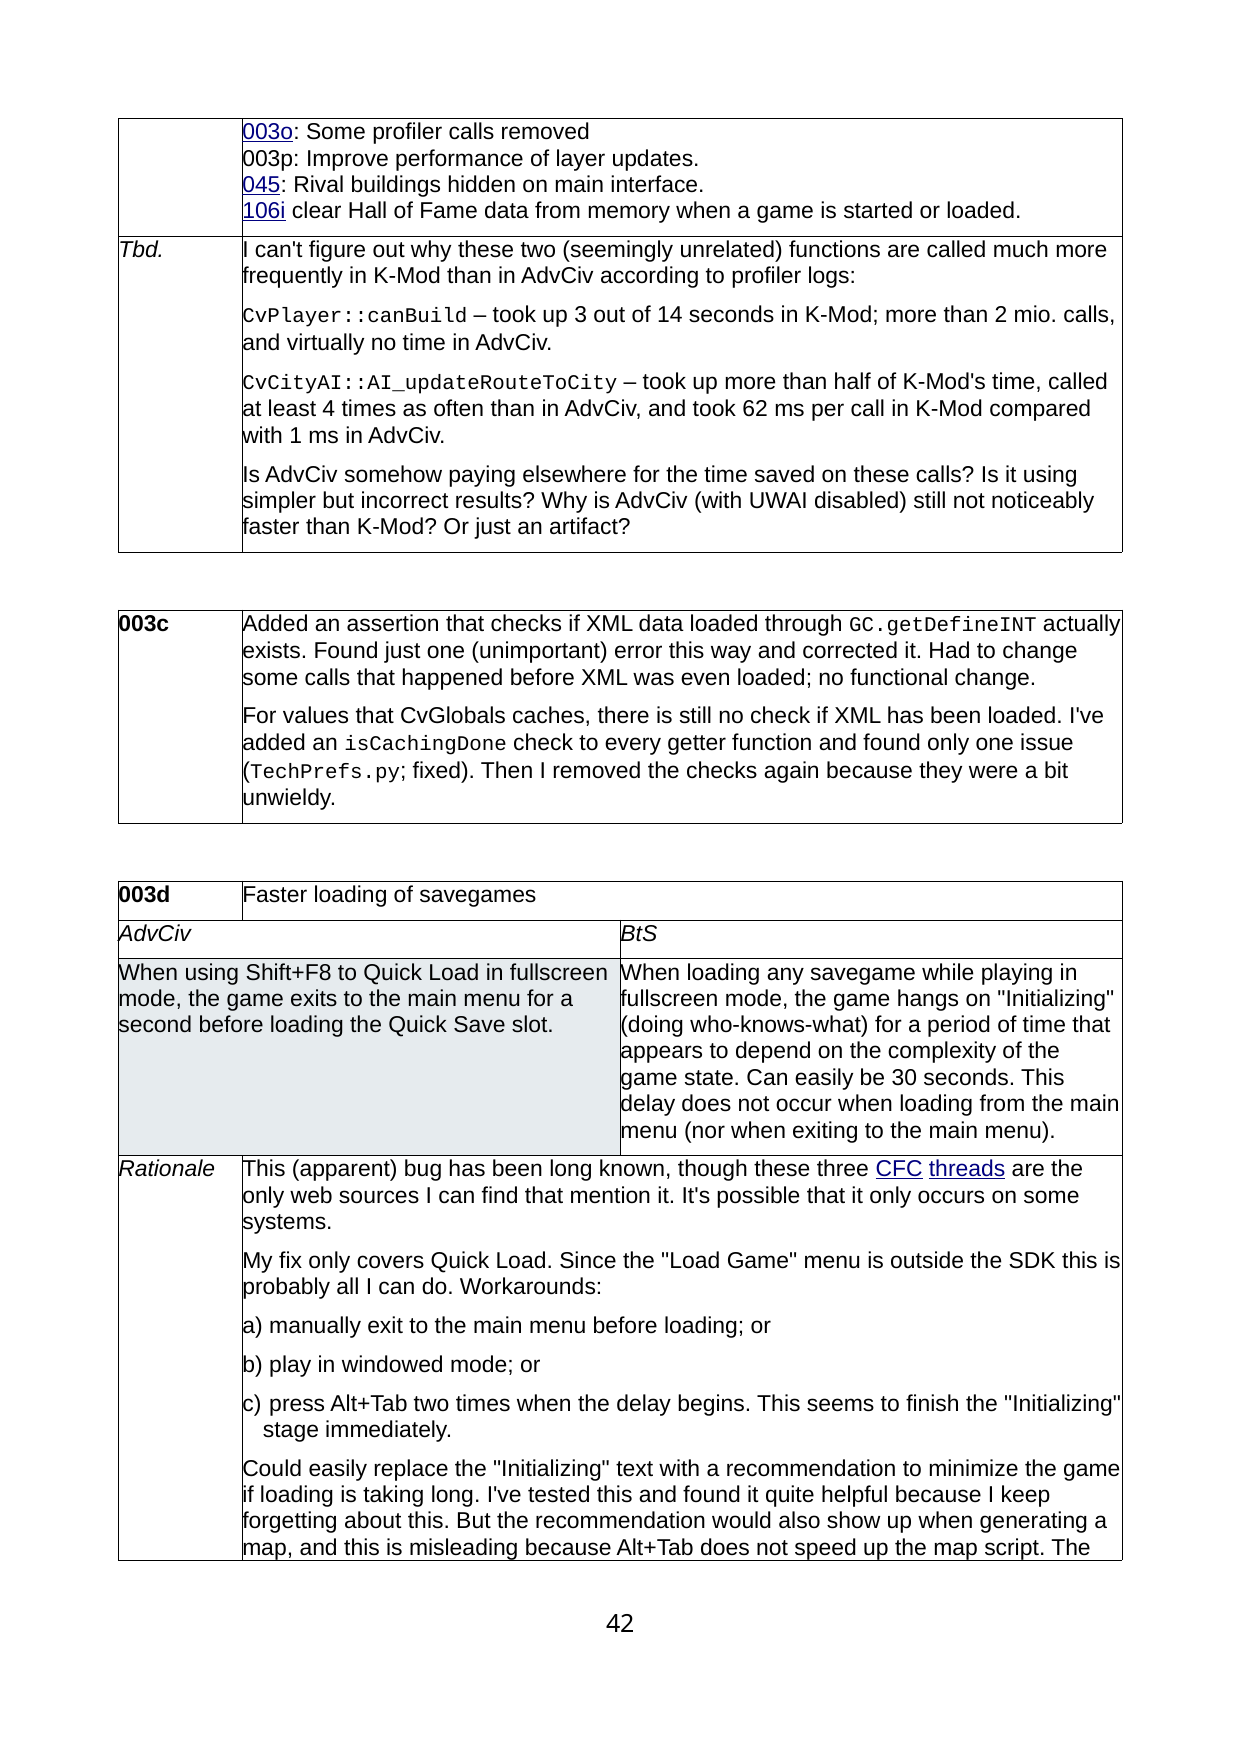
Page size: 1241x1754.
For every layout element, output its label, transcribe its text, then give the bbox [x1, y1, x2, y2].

table_cell Rationale [119, 1156, 242, 1560]
table_header Added an assertion that checks if XML data loaded through GC.getDefineINT actually exists. Found just one (unimportant) error this way and corrected it. Had to change some calls that happened before XML was even loaded; no functional change. For values that CvGlobals caches, there is still no check if XML has been loaded. I've added an isCachingDone check to every getter function and found only one issue (TechPrefs.py; fixed). Then I removed the checks again because they were a bit unwieldy. [243, 611, 1122, 823]
table_header 003c [119, 611, 242, 823]
table_cell I can't figure out why these two (seemingly unrelated) functions are called much more frequently in K-Mod than in AdvCiv according to profiler logs: CvPlayer::canBuild – took up 3 out of 14 seconds in K-Mod; more than 2 mio. calls, and virtually no time in AdvCiv. CvCityAI::AI_updateRouteToCity – took up more than half of K-Mod's time, called at least 4 times as often than in AdvCiv, and took 62 ms per call in K-Mod compared with 1 ms in AdvCiv. Is AdvCiv somehow paying elsewhere for the time saved on these calls? Is it using simpler but incorrect results? Why is AdvCiv (with UWAI disabled) still not noticeably faster than K-Mod? Or just an artifact? [243, 237, 1122, 552]
table_cell BtS [621, 921, 1122, 958]
table_header Faster loading of savegames [243, 882, 1122, 919]
table_cell When using Shift+F8 to Quick Load in fullscreen mode, the game exits to the main menu for a second before loading the Quick Save slot. [119, 959, 620, 1155]
table_header 003d [119, 882, 242, 919]
table_cell [119, 119, 242, 236]
table_cell This (apparent) bug has been long known, though these three CFC threads are the only web sources I can find that mention it. It's possible that it only occurs on some systems. My fix only covers Quick Load. Since the "Load Game" menu is outside the SDK this is probably all I can do. Workarounds: manually exit to the main menu before loading; or play in windowed mode; or press Alt+Tab two times when the delay begins. This seems to finish the "Initializing" stage immediately. Could easily replace the "Initializing" text with a recommendation to minimize the game if loading is taking long. I've tested this and found it quite helpful because I keep forgetting about this. But the recommendation would also show up when generating a map, and this is misleading because Alt+Tab does not speed up the map script. The [243, 1156, 1122, 1560]
table_cell When loading any savegame while playing in fullscreen mode, the game hangs on "Initializing" (doing who-knows-what) for a period of time that appears to depend on the complexity of the game state. Can easily be 30 seconds. This delay does not occur when loading from the main menu (nor when exiting to the main menu). [621, 959, 1122, 1155]
table_cell Tbd. [119, 237, 242, 552]
table_cell AdvCiv [119, 921, 620, 958]
table_cell 003o: Some profiler calls removed 003p: Improve performance of layer updates. 045: Rival buildings hidden on main interface. 106i clear Hall of Fame data from memory when a game is started or loaded. [243, 119, 1122, 236]
